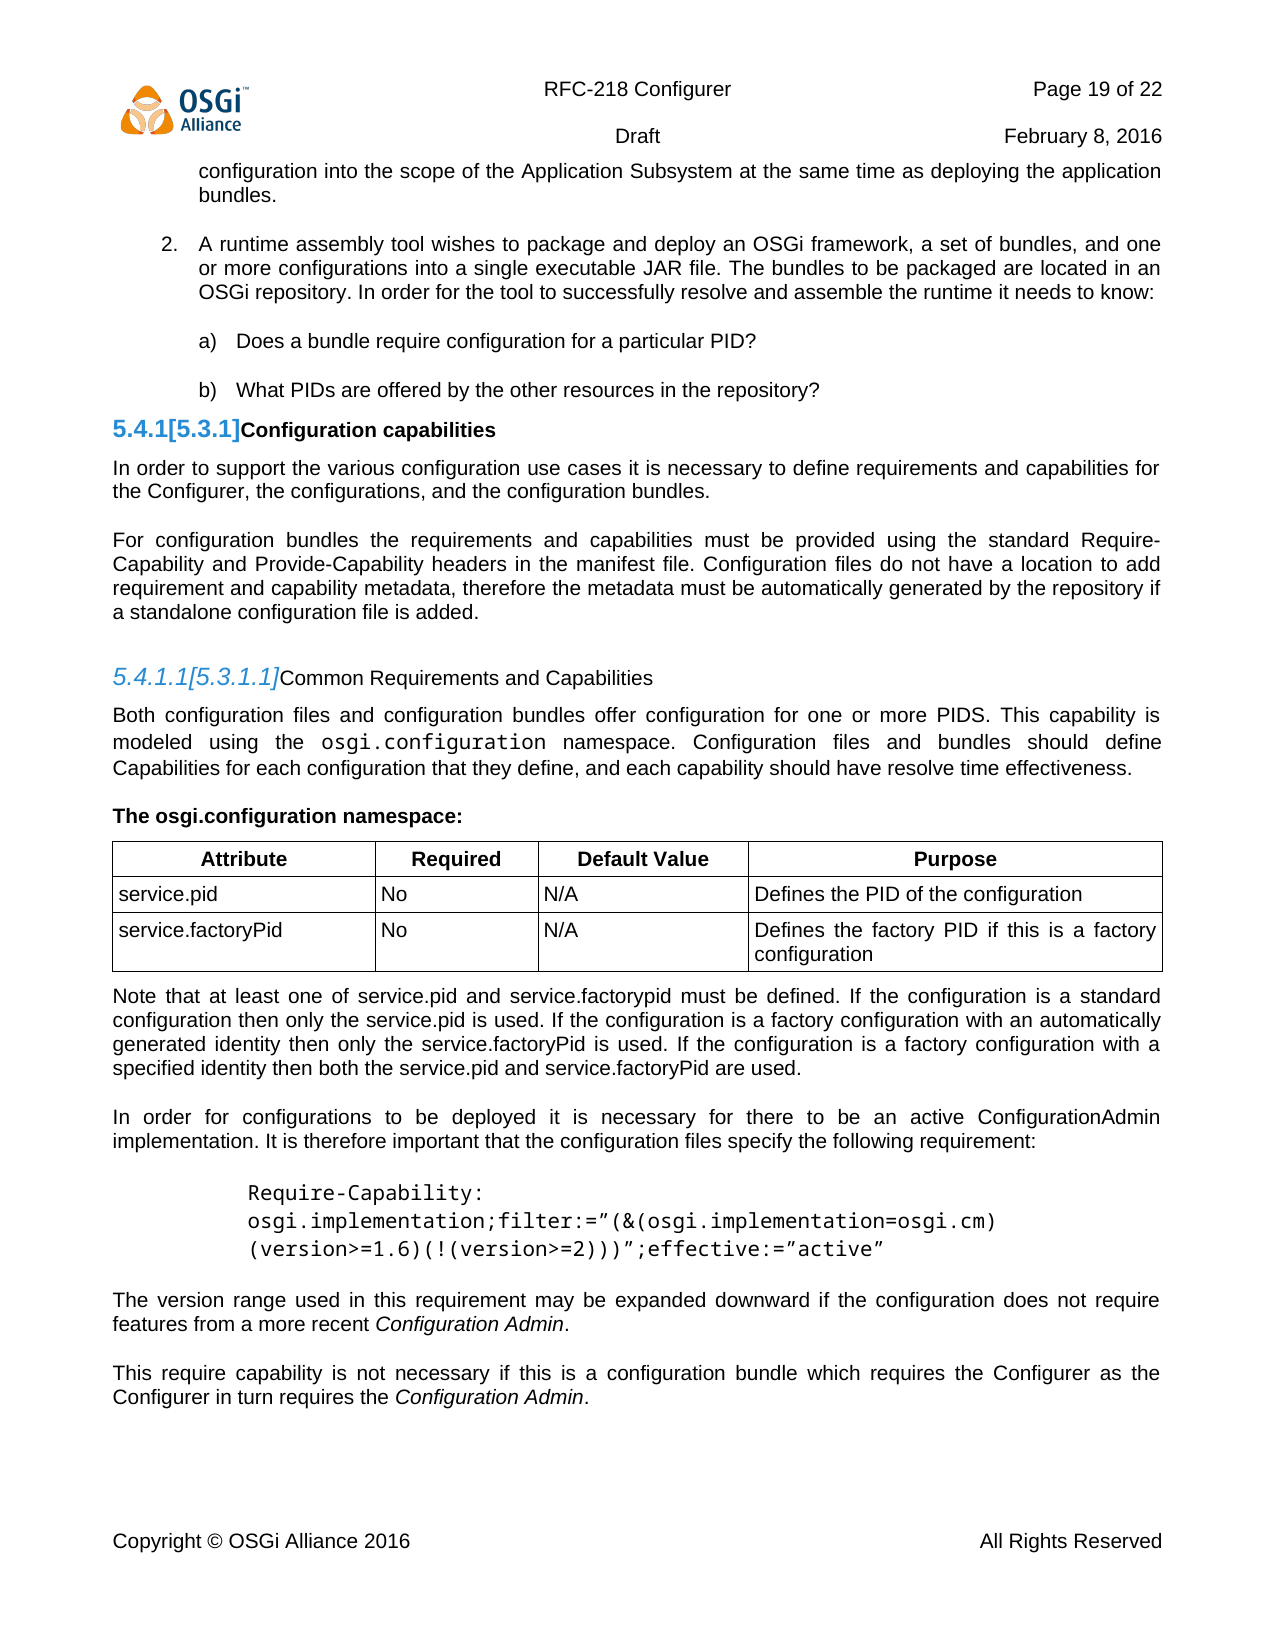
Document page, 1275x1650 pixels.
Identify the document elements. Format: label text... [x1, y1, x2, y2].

text For configuration bundles the requirements and capabilities must be provided using the standard Require-Capability and Provide-Capability headers in the manifest file. Configuration files do not have a location to add requirement and capability metadata, therefore the metadata must be automatically generated by the repository if a standalone configuration file is added. [112, 528, 1162, 624]
text Note that at least one of service.pid and service.factorypid must be defined. If the configuration is a standard configuration then only the service.pid is used. If the configuration is a factory configuration with an automatically generated identity then only the service.factoryPid is used. If the configuration is a factory configuration with a specified identity then both the service.pid and service.factoryPid are used. [112, 984, 1162, 1080]
list What PIDs are offered by the other resources in the repository? [198, 378, 1162, 402]
text Both configuration files and configuration bundles offer configuration for one or more PIDS. This capability is modeled using the osgi.configuration namespace. Configuration files and bundles should define Capabilities for each configuration that they define, and each capability should have resolve time effectiveness. [112, 703, 1162, 779]
text In order to support the various configuration use cases it is necessary to define requirements and capabilities for the Configurer, the configurations, and the configuration bundles. [112, 455, 1162, 503]
list A runtime assembly tool wishes to package and deploy an OSGi framework, a set of bundles, and one or more configurations into a single executable JAR file. The bundles to be packaged are located in an OSGi repository. In order for the tool to successfully resolve and assemble the runtime it needs to know: [161, 232, 1162, 304]
text In order for configurations to be deployed it is necessary for there to be an active ConfigurationAdmin implementation. It is therefore important that the configuration files specify the following requirement: [112, 1105, 1162, 1153]
subtitle Configuration capabilities [112, 414, 1162, 443]
picture [113, 78, 257, 142]
table_header Purpose [749, 842, 1162, 876]
list configuration into the scope of the Application Subsystem at the same time as deploying the application bundles. [161, 159, 1162, 207]
text This require capability is not necessary if this is a configuration bundle which requires the Configurer as the Configurer in turn requires the Configuration Admin. [112, 1361, 1162, 1409]
table_cell service.pid [113, 877, 375, 912]
subtitle Common Requirements and Capabilities [112, 662, 1162, 690]
table_cell N/A [539, 913, 748, 971]
table_header Default Value [539, 842, 748, 876]
table_cell Defines the PID of the configuration [749, 877, 1162, 912]
table_cell No [376, 913, 538, 971]
text Require-Capability: osgi.implementation;filter:=”(&(osgi.implementation=osgi.cm)(version>=1.6)(!(version>=2)))”;effective:=”active” [247, 1178, 1162, 1263]
table_cell No [376, 877, 538, 912]
table_cell N/A [539, 877, 748, 912]
text The version range used in this requirement may be expanded downward if the configuration does not require features from a more recent Configuration Admin. [112, 1288, 1162, 1336]
list Does a bundle require configuration for a particular PID? [198, 329, 1162, 353]
table_cell service.factoryPid [113, 913, 375, 971]
table_header Attribute [113, 842, 375, 876]
text The osgi.configuration namespace: [112, 804, 1162, 828]
table_header Required [376, 842, 538, 876]
table_cell Defines the factory PID if this is a factory configuration [749, 913, 1162, 971]
